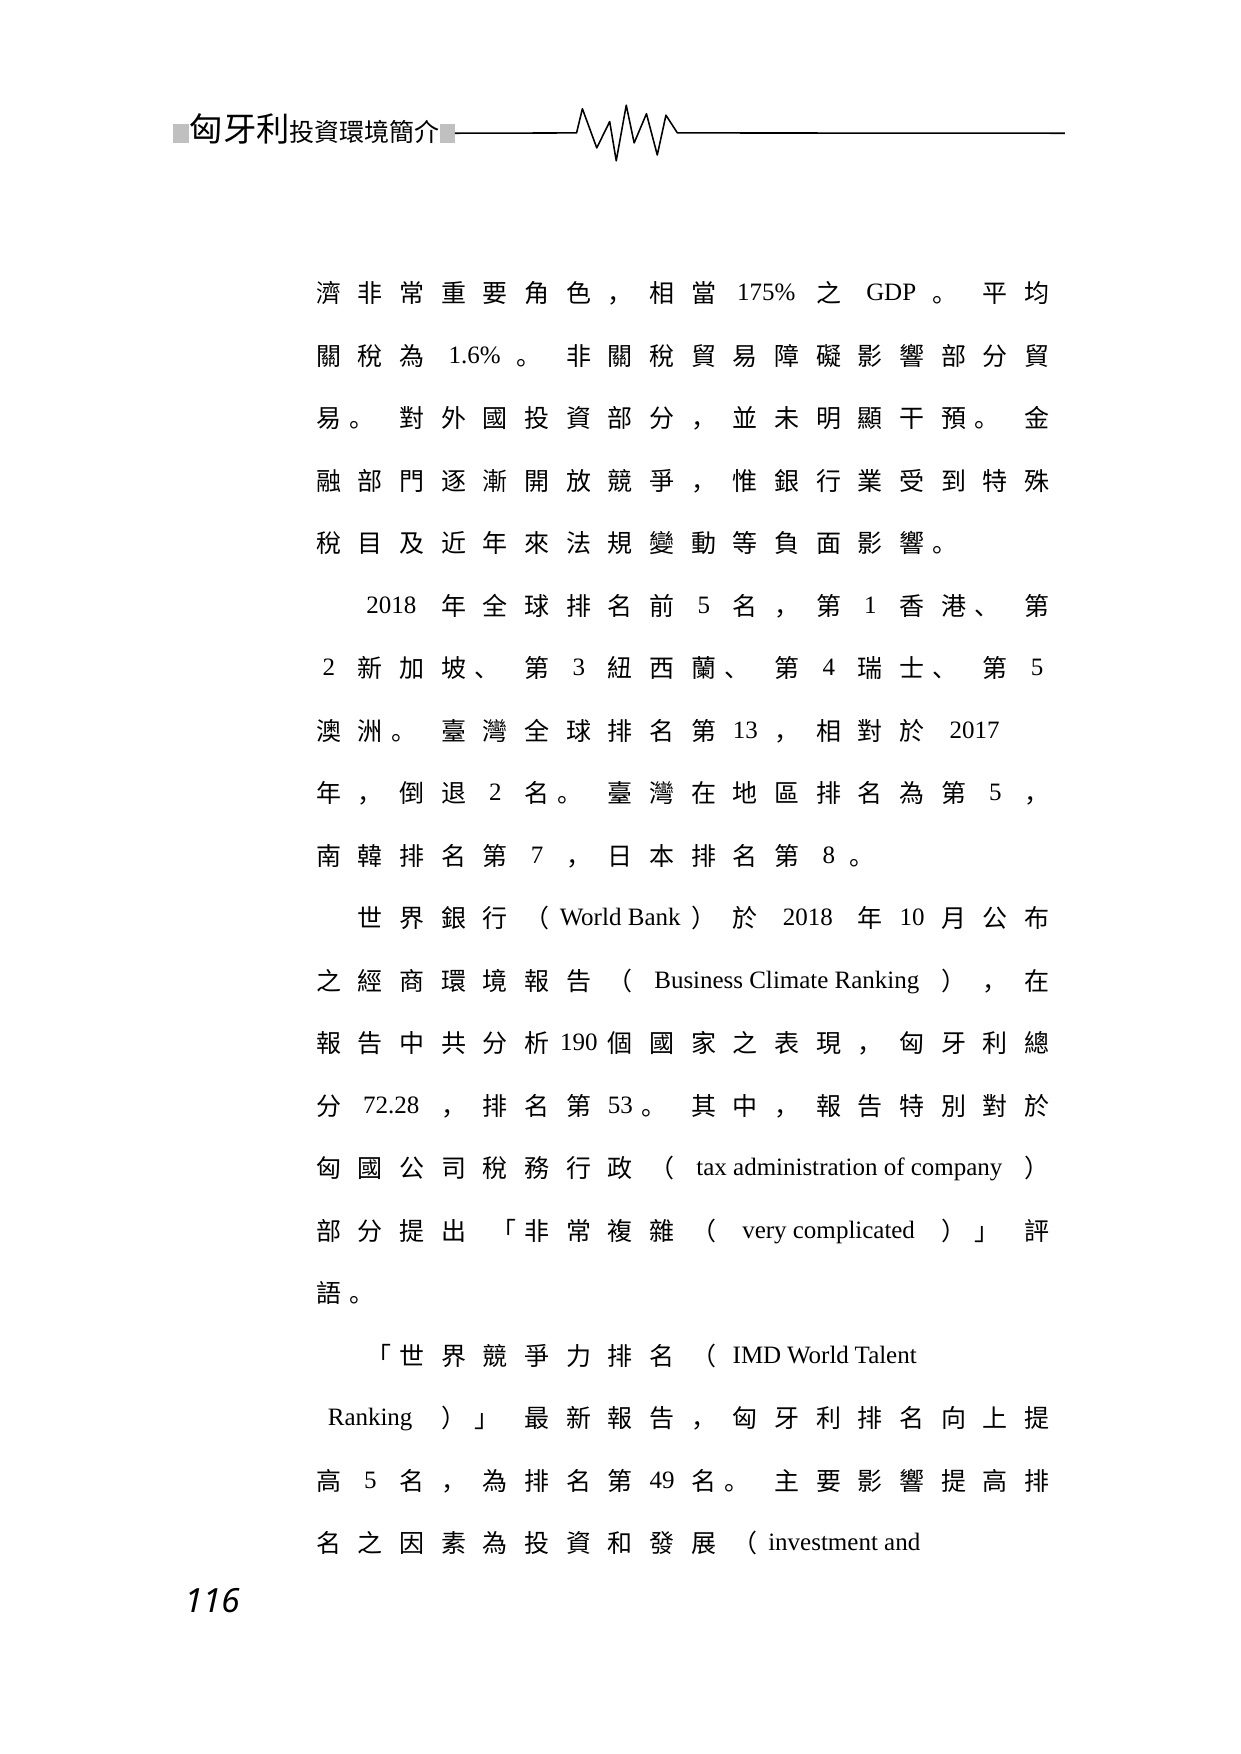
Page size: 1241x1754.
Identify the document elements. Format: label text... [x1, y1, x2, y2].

text 2018年全球排名前5名，第1香港、第2新加坡、第3紐西蘭、第4瑞士、第5澳洲。臺灣全球排名第13，相對於2017年，倒退2名。臺灣在地區排名為第5，南韓排名第7，日本排名第8。 [281, 563, 1058, 875]
text 濟非常重要角色，相當175%之GDP。平均關稅為1.6%。非關稅貿易障礙影響部分貿易。對外國投資部分，並未明顯干預。金融部門逐漸開放競爭，惟銀行業受到特殊稅目及近年來法規變動等負面影響。 [281, 250, 1058, 563]
text 世界銀行（World Bank）於2018年10月公布之經商環境報告（Business Climate Ranking），在報告中共分析190個國家之表現，匈牙利總分72.28，排名第53。其中，報告特別對於匈國公司稅務行政（tax administration of company）部分提出「非常複雜（very complicated）」評語。 [281, 875, 1058, 1313]
text 「世界競爭力排名（IMD World Talent Ranking）」最新報告，匈牙利排名向上提高5名，為排名第49名。主要影響提高排名之因素為投資和發展（investment and [281, 1313, 1058, 1563]
